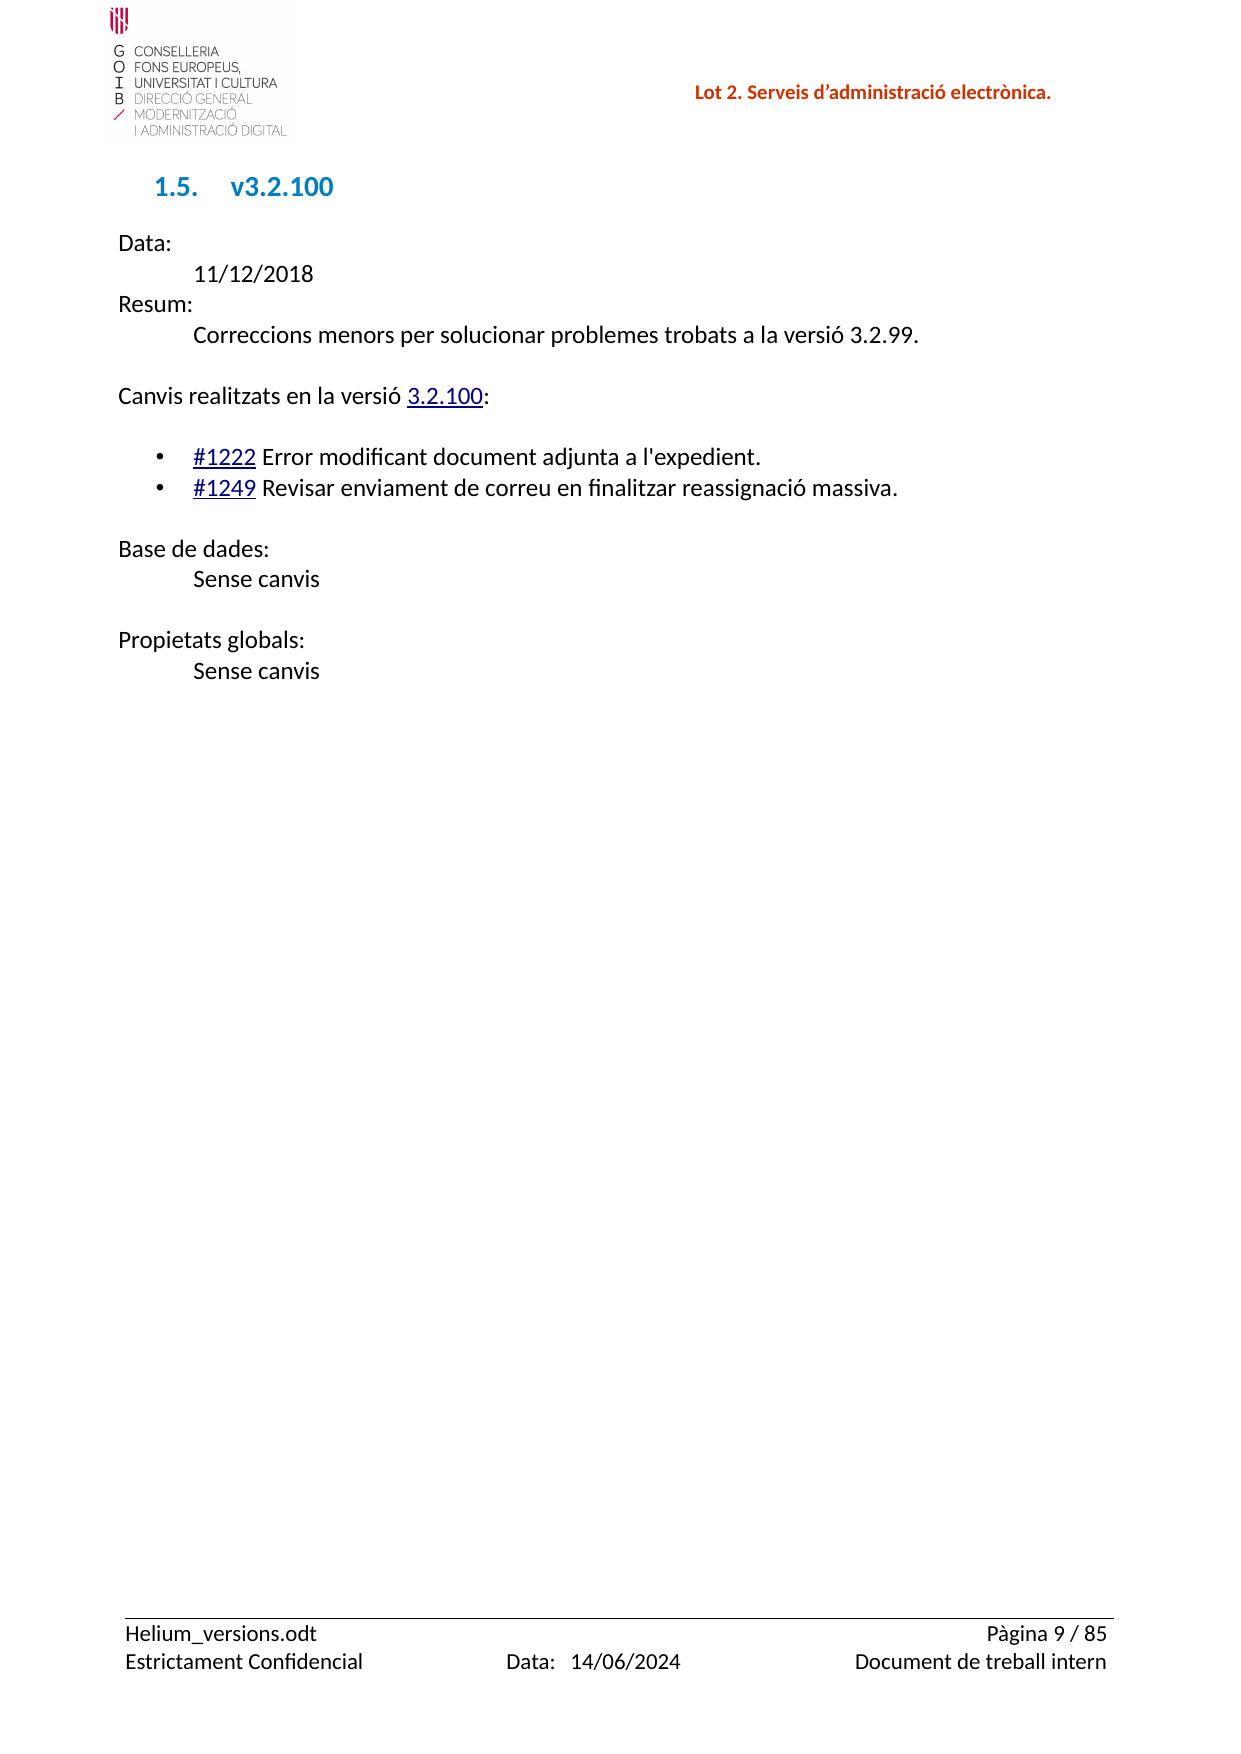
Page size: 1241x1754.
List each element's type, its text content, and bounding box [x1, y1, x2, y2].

text Sense canvis [118, 563, 1122, 594]
text Canvis realitzats en la versió 3.2.100: [118, 380, 1122, 411]
text Propietats globals: [118, 624, 1122, 655]
text 11/12/2018 [118, 258, 1122, 289]
list #1249 Revisar enviament de correu en finalitzar reassignació massiva. [156, 472, 1122, 502]
picture [100, 0, 297, 144]
text Sense canvis [118, 655, 1122, 685]
text Data: [118, 228, 1122, 258]
subtitle v3.2.100 [153, 168, 1122, 204]
text Resum: [118, 289, 1122, 319]
list #1222 Error modificant document adjunta a l'expedient. [156, 441, 1122, 472]
text Base de dades: [118, 533, 1122, 563]
text Correccions menors per solucionar problemes trobats a la versió 3.2.99. [118, 319, 1122, 350]
